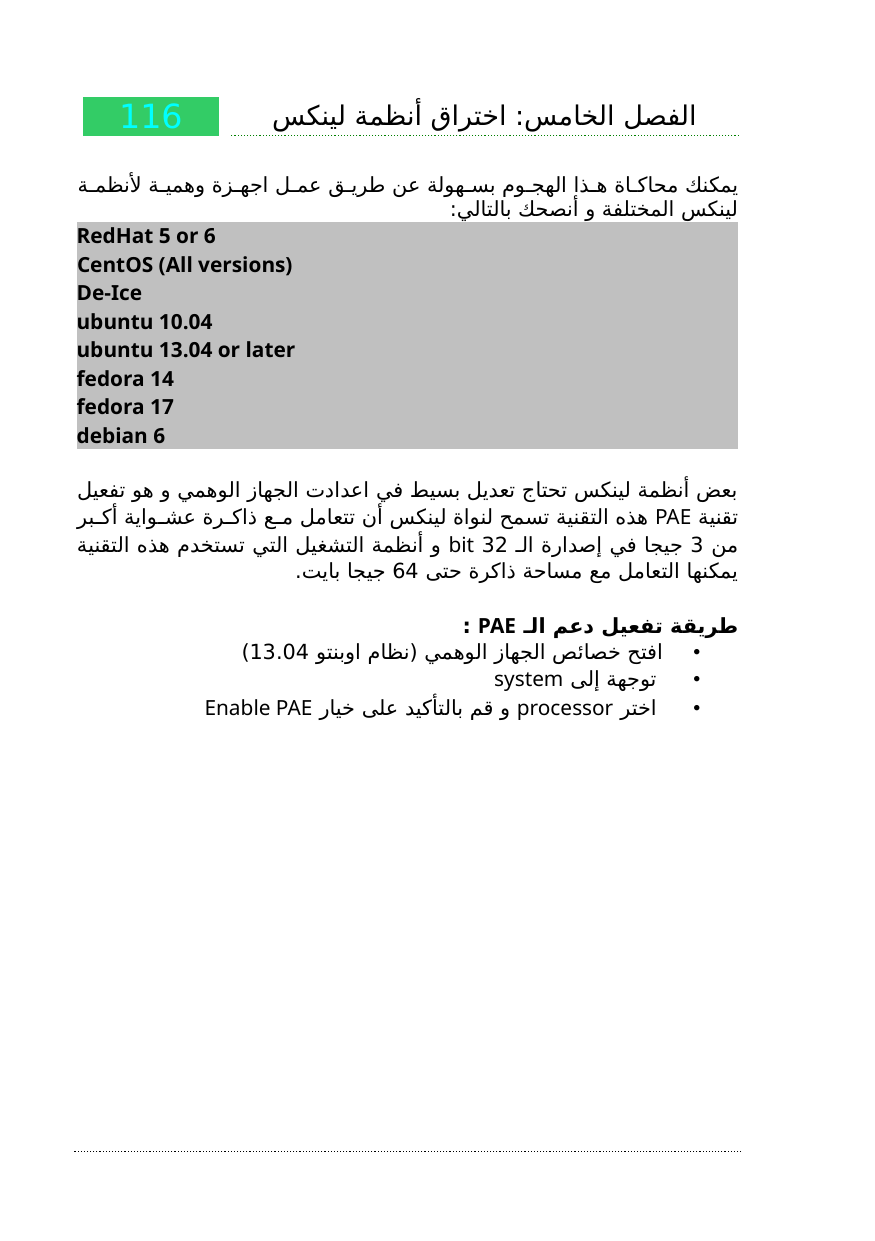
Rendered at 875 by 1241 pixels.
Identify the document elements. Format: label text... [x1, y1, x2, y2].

text fedora 17 [77, 392, 738, 421]
text De-Ice [77, 278, 738, 307]
text fedora 14 [77, 364, 738, 392]
text RedHat 5 or 6 [77, 222, 738, 250]
list اختر processor و قم بالتأكيد على خيار Enable PAE [77, 693, 701, 721]
text ubuntu 10.04 [77, 307, 738, 335]
text يمكنك محاكاة هذا الهجوم بسهولة عن طريق عمل اجهزة وهمية لأنظمة لينكس المختلفة و أنصحك بالتالي: [77, 173, 738, 222]
list افتح خصائص الجهاز الوهمي (نظام اوبنتو 13.04) [77, 640, 701, 664]
text ubuntu 13.04 or later [77, 335, 738, 364]
text debian 6 [77, 421, 738, 449]
text CentOS (All versions) [77, 250, 738, 278]
text بعض أنظمة لينكس تحتاج تعديل بسيط في اعدادت الجهاز الوهمي و هو تفعيل تقنية PAE هذه التقنية تسمح لنواة لينكس أن تتعامل مع ذاكرة عشواية أكبر من 3 جيجا في إصدارة الـ 32 bit و أنظمة التشغيل التي تستخدم هذه التقنية يمكنها التعامل مع مساحة ذاكرة حتى 64 جيجا بايت. [77, 478, 738, 583]
list توجهة إلى system [77, 664, 701, 693]
text طريقة تفعيل دعم الـ PAE : [77, 611, 738, 640]
